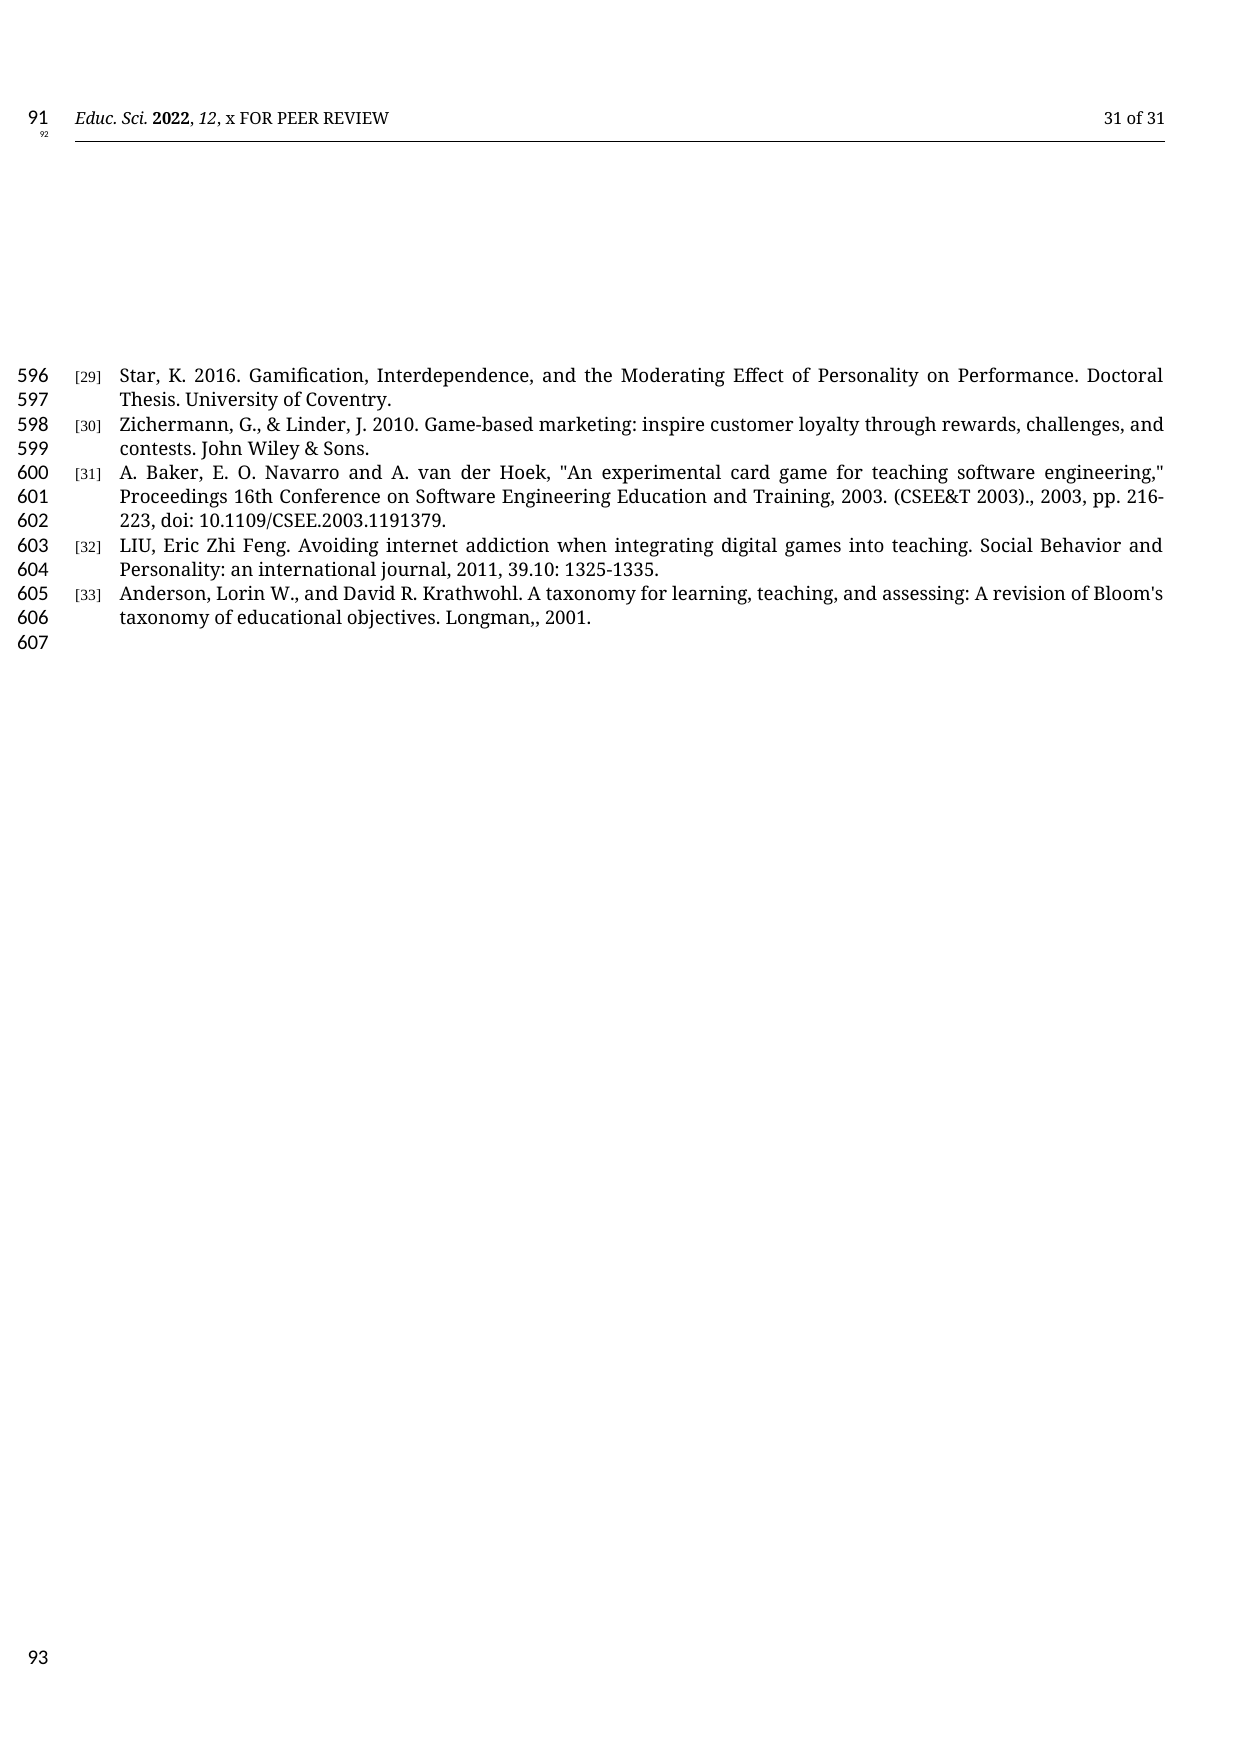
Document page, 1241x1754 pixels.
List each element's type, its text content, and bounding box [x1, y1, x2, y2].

list Anderson, Lorin W., and David R. Krathwohl. A taxonomy for learning, teaching, and assessing: A revision of Bloom's taxonomy of educational objectives. Longman,, 2001. [75, 581, 1165, 630]
list Zichermann, G., & Linder, J. 2010. Game-based marketing: inspire customer loyalty through rewards, challenges, and contests. John Wiley & Sons. [75, 412, 1165, 460]
list A. Baker, E. O. Navarro and A. van der Hoek, "An experimental card game for teaching software engineering," Proceedings 16th Conference on Software Engineering Education and Training, 2003. (CSEE&T 2003)., 2003, pp. 216-223, doi: 10.1109/CSEE.2003.1191379. [75, 460, 1165, 533]
list LIU, Eric Zhi Feng. Avoiding internet addiction when integrating digital games into teaching. Social Behavior and Personality: an international journal, 2011, 39.10: 1325-1335. [75, 533, 1165, 581]
list Star, K. 2016. Gamification, Interdependence, and the Moderating Effect of Personality on Performance. Doctoral Thesis. University of Coventry. [75, 363, 1165, 412]
